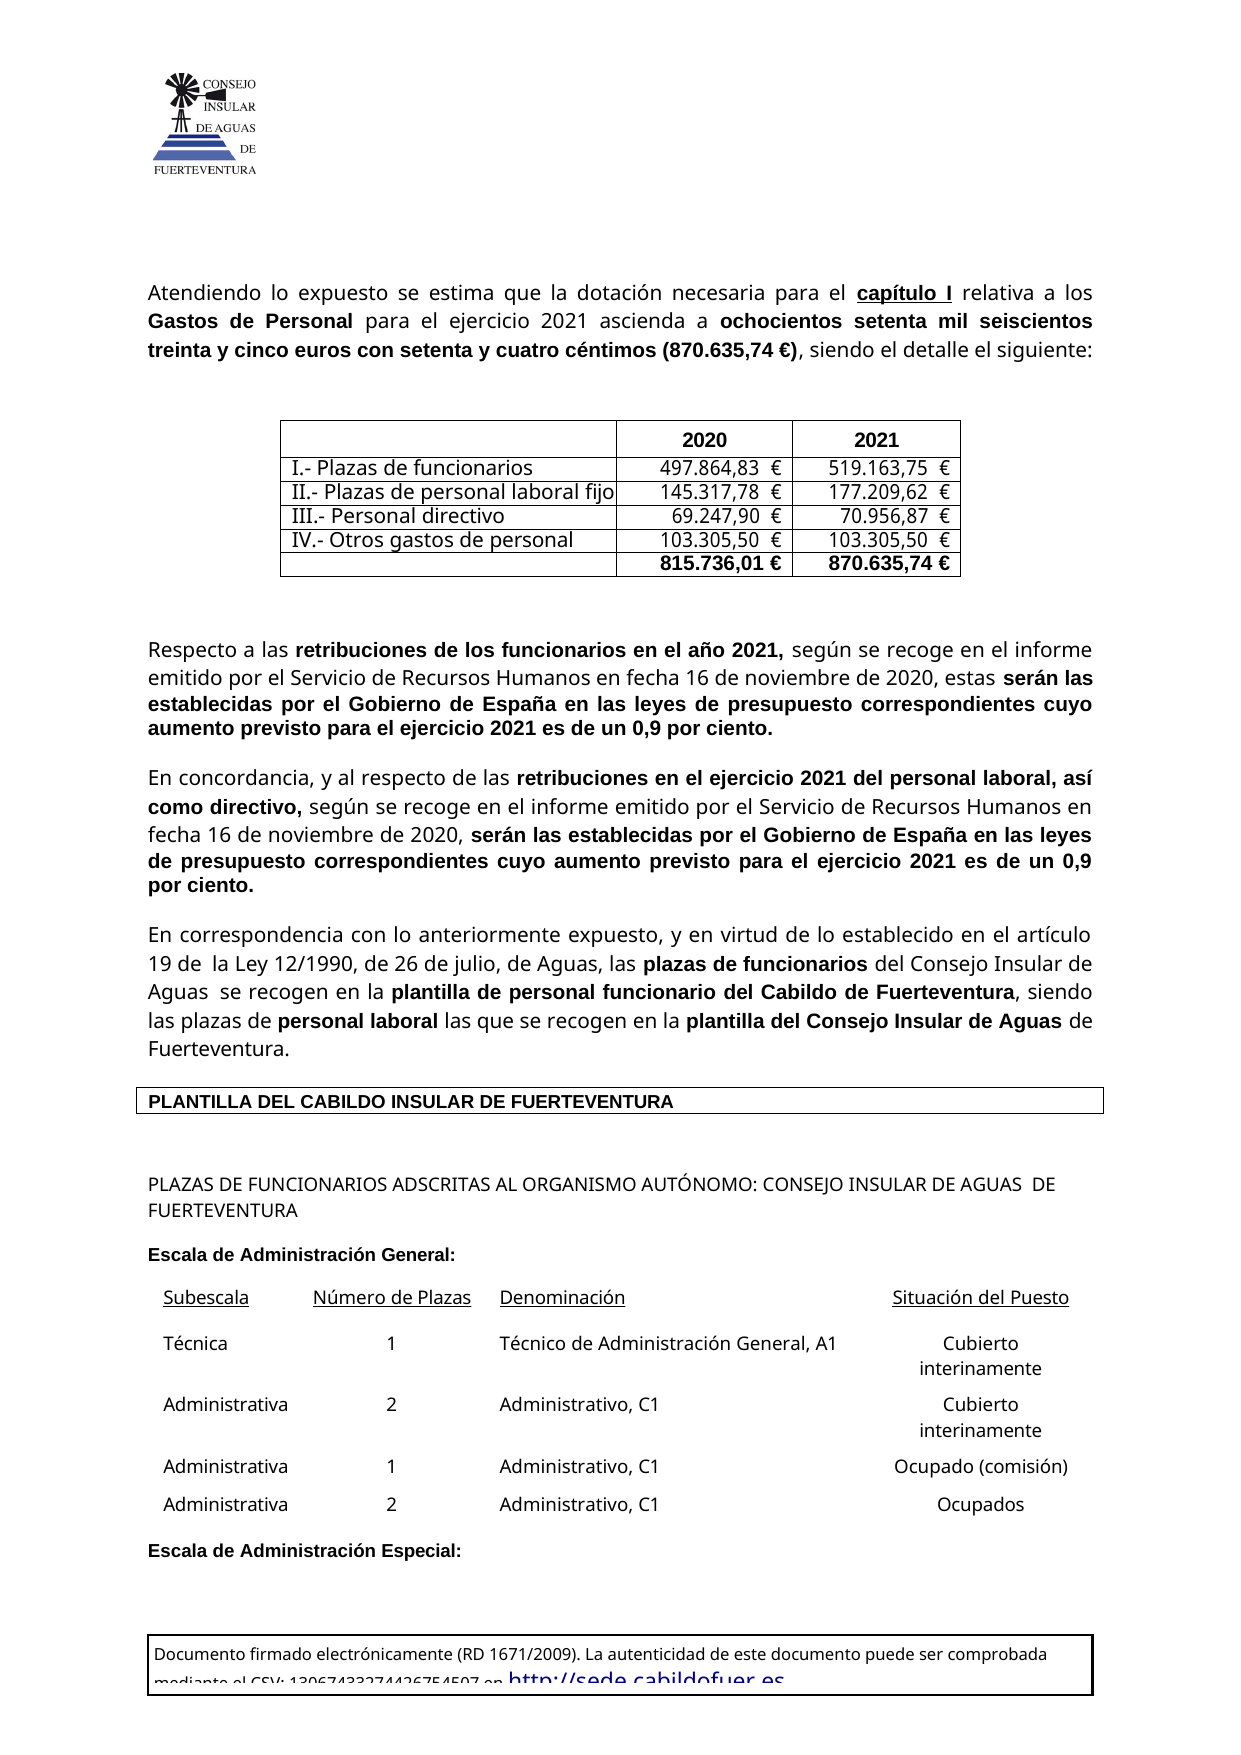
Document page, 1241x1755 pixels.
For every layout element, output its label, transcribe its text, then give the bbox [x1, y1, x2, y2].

text En correspondencia con lo anteriormente expuesto, y en virtud de lo establecido en el artículo 19 de la Ley 12/1990, de 26 de julio, de Aguas, las plazas de funcionarios del Consejo Insular de Aguas se recogen en la plantilla de personal funcionario del Cabildo de Fuerteventura, siendo las plazas de personal laboral las que se recogen en la plantilla del Consejo Insular de Aguas de Fuerteventura. [148, 921, 1093, 1063]
table_cell 70.956,87 € [793, 506, 960, 528]
text PLAZAS DE FUNCIONARIOS ADSCRITAS AL ORGANISMO AUTÓNOMO: CONSEJO INSULAR DE AGUAS DE FUERTEVENTURA [148, 1171, 1093, 1222]
table_cell 103.305,50 € [617, 530, 792, 552]
table_cell Cubierto interinamente [855, 1320, 1081, 1381]
table_cell 1 [298, 1320, 484, 1381]
table_cell Ocupado (comisión) [855, 1443, 1081, 1486]
table_cell [281, 553, 616, 576]
table_header 2021 [793, 421, 960, 457]
table_cell IV.- Otros gastos de personal [281, 530, 616, 552]
table_cell II.- Plazas de personal laboral fijo [281, 482, 616, 504]
table_cell III.- Personal directivo [281, 506, 616, 528]
table_cell 145.317,78 € [617, 482, 792, 504]
table_cell Administrativo, C1 [484, 1486, 855, 1518]
text En concordancia, y al respecto de las retribuciones en el ejercicio 2021 del personal laboral, así como directivo, según se recoge en el informe emitido por el Servicio de Recursos Humanos en fecha 16 de noviembre de 2020, serán las establecidas por el Gobierno de España en las leyes de presupuesto correspondientes cuyo aumento previsto para el ejercicio 2021 es de un 0,9 por ciento. [148, 763, 1093, 897]
text Escala de Administración Especial: [148, 1539, 1108, 1561]
table_cell 870.635,74 € [793, 553, 960, 576]
table_header Denominación [484, 1288, 855, 1320]
table_cell 69.247,90 € [617, 506, 792, 528]
table_header 2020 [617, 421, 792, 457]
text Respecto a las retribuciones de los funcionarios en el año 2021, según se recoge en el informe emitido por el Servicio de Recursos Humanos en fecha 16 de noviembre de 2020, estas serán las establecidas por el Gobierno de España en las leyes de presupuesto correspondientes cuyo aumento previsto para el ejercicio 2021 es de un 0,9 por ciento. [148, 635, 1093, 739]
table_cell 2 [298, 1486, 484, 1518]
table_cell Administrativa [158, 1486, 298, 1518]
table_cell I.- Plazas de funcionarios [281, 458, 616, 481]
table_cell 519.163,75 € [793, 458, 960, 481]
table_header Subescala [158, 1288, 298, 1320]
table_cell Administrativa [158, 1443, 298, 1486]
text Atendiendo lo expuesto se estima que la dotación necesaria para el capítulo I relativa a los Gastos de Personal para el ejercicio 2021 ascienda a ochocientos setenta mil seiscientos treinta y cinco euros con setenta y cuatro céntimos (870.635,74 €), siendo el detalle el siguiente: [148, 278, 1093, 363]
table_cell Administrativa [158, 1381, 298, 1443]
table_header Situación del Puesto [855, 1288, 1081, 1320]
table_cell 815.736,01 € [617, 553, 792, 576]
table_cell Técnico de Administración General, A1 [484, 1320, 855, 1381]
table_cell 177.209,62 € [793, 482, 960, 504]
table_cell 497.864,83 € [617, 458, 792, 481]
table_cell 103.305,50 € [793, 530, 960, 552]
table_header Número de Plazas [298, 1288, 484, 1320]
table_cell Administrativo, C1 [484, 1381, 855, 1443]
text PLANTILLA DEL CABILDO INSULAR DE FUERTEVENTURA [148, 1090, 1103, 1112]
text Escala de Administración General: [148, 1244, 1108, 1266]
table_cell 2 [298, 1381, 484, 1443]
table_header [281, 421, 616, 457]
table_cell 1 [298, 1443, 484, 1486]
table_cell Técnica [158, 1320, 298, 1381]
table_cell Administrativo, C1 [484, 1443, 855, 1486]
table_cell Cubierto interinamente [855, 1381, 1081, 1443]
table_cell Ocupados [855, 1486, 1081, 1518]
